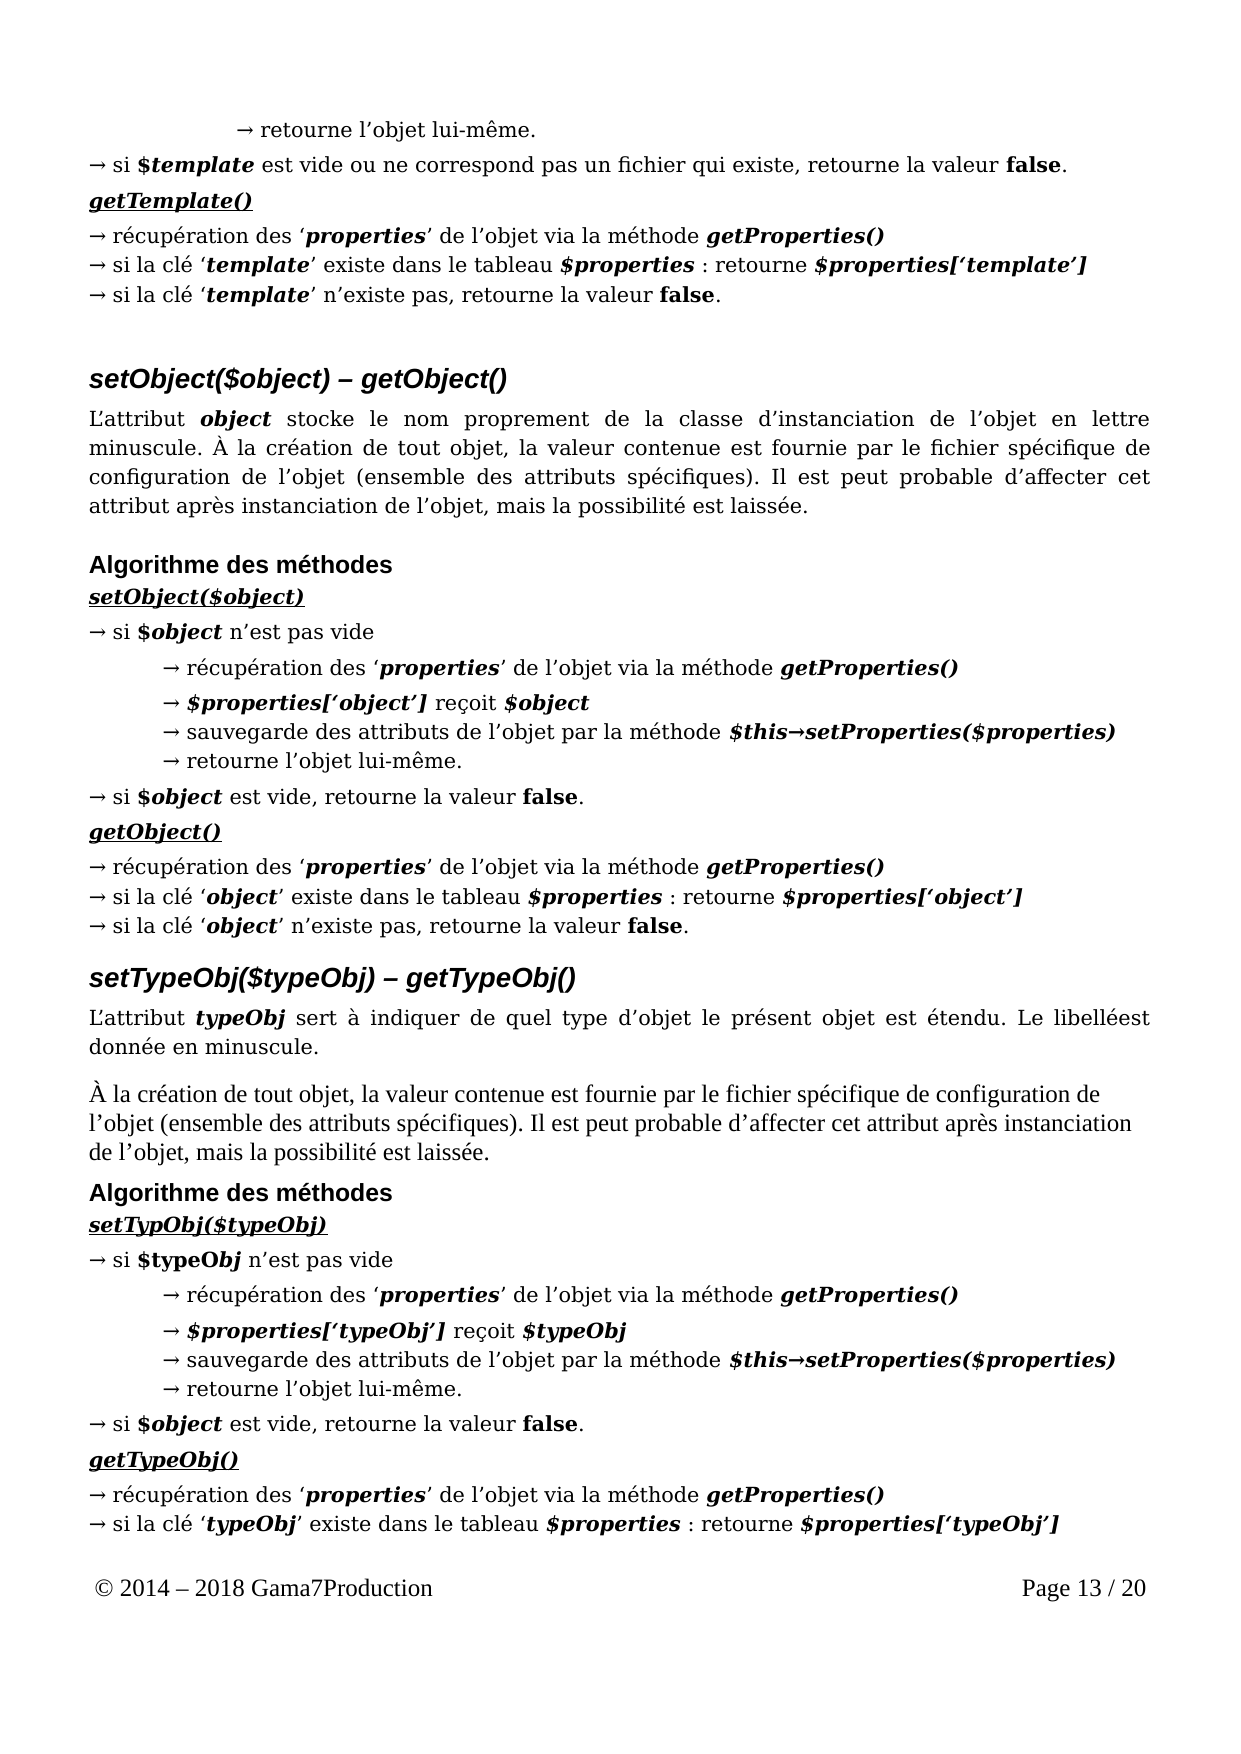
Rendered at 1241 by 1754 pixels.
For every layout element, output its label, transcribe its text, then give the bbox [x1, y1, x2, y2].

text → retourne l’objet lui-même. [88, 1377, 1152, 1402]
text getTypeObj() [88, 1448, 1152, 1472]
text → $properties[‘object’] reçoit $object [88, 691, 1152, 715]
subtitle Algorithme des méthodes [88, 550, 1152, 579]
text getTemplate() [88, 188, 1152, 213]
text → si la clé ‘template’ n’existe pas, retourne la valeur false. [88, 282, 1152, 307]
subtitle setTypeObj($typeObj) – getTypeObj() [88, 962, 1152, 994]
text → si $typeObj n’est pas vide [88, 1248, 1152, 1272]
text L’attribut object stocke le nom proprement de la classe d’instanciation de l’objet en lettre minuscule. À la création de tout objet, la valeur contenue est fournie par le fichier spécifique de configuration de l’objet (ensemble des attributs spécifiques). Il est peut probable d’affecter cet attribut après instanciation de l’objet, mais la possibilité est laissée. [88, 407, 1152, 518]
text → si $object est vide, retourne la valeur false. [88, 1412, 1152, 1437]
text → si la clé ‘template’ existe dans le tableau $properties : retourne $properties[‘template’] [88, 253, 1152, 278]
text setTypObj($typeObj) [88, 1213, 1152, 1237]
text → $properties[‘typeObj’] reçoit $typeObj [88, 1318, 1152, 1343]
text → si $object n’est pas vide [88, 620, 1152, 645]
text → retourne l’objet lui-même. [88, 749, 1152, 774]
text → si $template est vide ou ne correspond pas un fichier qui existe, retourne la valeur false. [88, 153, 1152, 178]
subtitle Algorithme des méthodes [88, 1178, 1152, 1206]
text → récupération des ‘properties’ de l’objet via la méthode getProperties() [88, 1283, 1152, 1308]
text getObject() [88, 820, 1152, 844]
text → si $object est vide, retourne la valeur false. [88, 784, 1152, 809]
text → récupération des ‘properties’ de l’objet via la méthode getProperties() [88, 1483, 1152, 1507]
text → retourne l’objet lui-même. [88, 118, 1152, 142]
text → récupération des ‘properties’ de l’objet via la méthode getProperties() [88, 855, 1152, 880]
text → si la clé ‘typeObj’ existe dans le tableau $properties : retourne $properties[‘typeObj’] [88, 1512, 1152, 1537]
text → si la clé ‘object’ n’existe pas, retourne la valeur false. [88, 914, 1152, 938]
text → récupération des ‘properties’ de l’objet via la méthode getProperties() [88, 656, 1152, 680]
text → si la clé ‘object’ existe dans le tableau $properties : retourne $properties[‘object’] [88, 884, 1152, 909]
text → récupération des ‘properties’ de l’objet via la méthode getProperties() [88, 224, 1152, 248]
text → sauvegarde des attributs de l’objet par la méthode $this→setProperties($properties) [88, 720, 1152, 745]
text setObject($object) [88, 585, 1152, 609]
subtitle setObject($object) – getObject() [88, 362, 1152, 394]
text → sauvegarde des attributs de l’objet par la méthode $this→setProperties($properties) [88, 1348, 1152, 1372]
text L’attribut typeObj sert à indiquer de quel type d’objet le présent objet est étendu. Le libelléest donnée en minuscule. [88, 1006, 1152, 1060]
text À la création de tout objet, la valeur contenue est fournie par le fichier spécifique de configuration de l’objet (ensemble des attributs spécifiques). Il est peut probable d’affecter cet attribut après instanciation de l’objet, mais la possibilité est laissée. [88, 1079, 1152, 1165]
